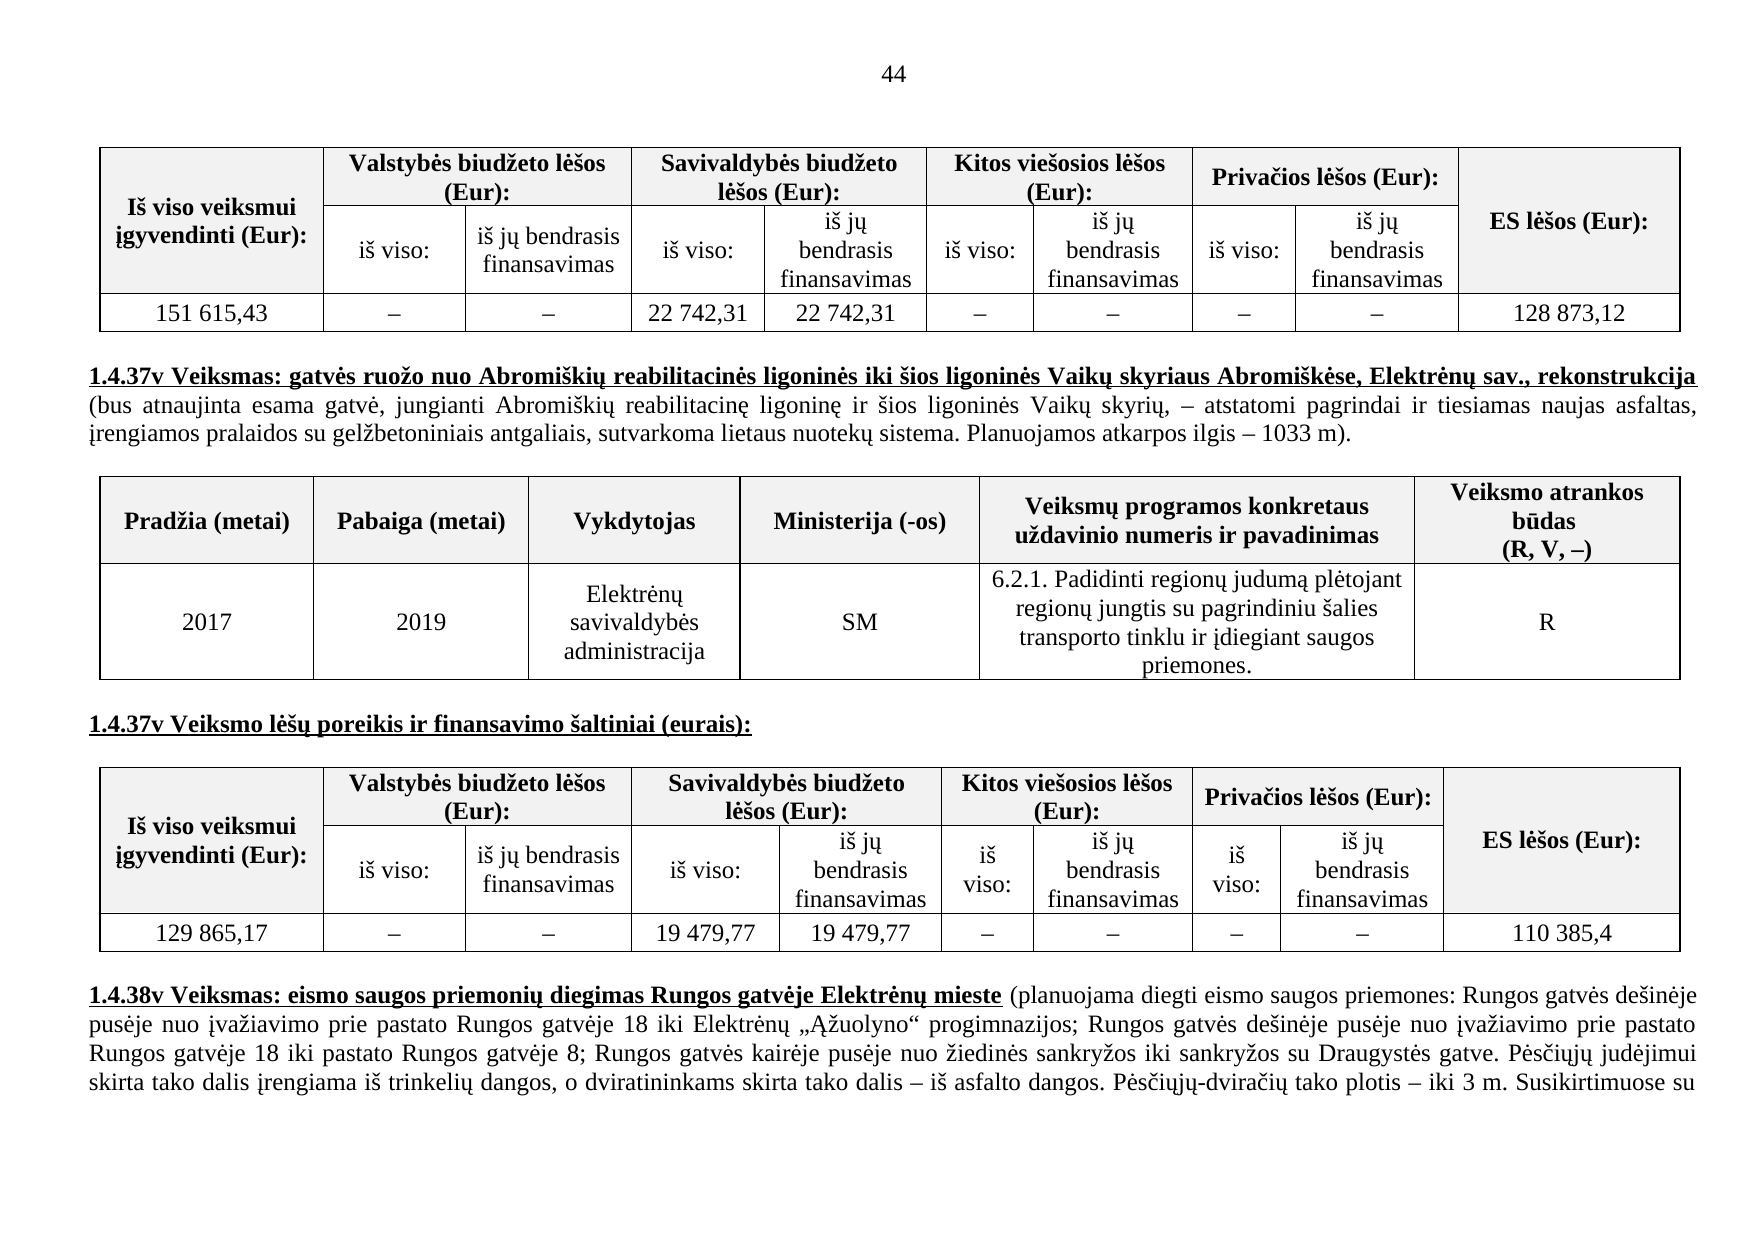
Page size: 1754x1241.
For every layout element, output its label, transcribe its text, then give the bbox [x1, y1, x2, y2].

table_cell – [1193, 294, 1295, 331]
table_cell iš jų bendrasis finansavimas [1034, 826, 1192, 912]
table_cell – [1034, 294, 1192, 331]
table_header Iš viso veiksmui įgyvendinti (Eur): [101, 148, 323, 293]
table_cell 19 479,77 [780, 914, 941, 951]
table_header Privačios lėšos (Eur): [1193, 148, 1458, 205]
table_cell iš jų bendrasis finansavimas [1281, 826, 1443, 912]
table_header Ministerija (-os) [741, 477, 979, 563]
table_header Valstybės biudžeto lėšos (Eur): [324, 148, 631, 205]
table_cell 22 742,31 [765, 294, 926, 331]
text 1.4.37v Veiksmo lėšų poreikis ir finansavimo šaltiniai (eurais): [89, 709, 1698, 738]
table_cell 128 873,12 [1459, 294, 1679, 331]
table_cell iš viso: [1193, 826, 1280, 912]
table_cell – [1281, 914, 1443, 951]
table_header Pradžia (metai) [101, 477, 313, 563]
table_header ES lėšos (Eur): [1459, 148, 1679, 293]
table_cell – [466, 914, 631, 951]
table_cell – [466, 294, 631, 331]
table_cell – [324, 914, 465, 951]
table_header Kitos viešosios lėšos (Eur): [927, 148, 1192, 205]
table_header Vykdytojas [529, 477, 739, 563]
table_cell – [1034, 914, 1192, 951]
table_cell iš viso: [324, 206, 465, 293]
text (bus atnaujinta esama gatvė, jungianti Abromiškių reabilitacinę ligoninę ir šios ligoninės Vaikų skyrių, – atstatomi pagrindai ir tiesiamas naujas asfaltas, įrengiamos pralaidos su gelžbetoniniais antgaliais, sutvarkoma lietaus nuotekų sistema. Planuojamos atkarpos ilgis – 1033 m). [89, 387, 1698, 447]
table_header Savivaldybės biudžeto lėšos (Eur): [632, 148, 926, 205]
table_cell iš viso: [632, 826, 779, 912]
table_cell iš viso: [942, 826, 1033, 912]
table_cell iš jų bendrasis finansavimas [466, 826, 631, 912]
table_cell 6.2.1. Padidinti regionų judumą plėtojant regionų jungtis su pagrindiniu šalies transporto tinklu ir įdiegiant saugos priemones. [980, 564, 1414, 679]
table_cell iš viso: [1193, 206, 1295, 293]
table_cell Elektrėnų savivaldybės administracija [529, 564, 739, 679]
table_cell 2019 [314, 564, 528, 679]
table_cell iš jų bendrasis finansavimas [466, 206, 631, 293]
table_cell 110 385,4 [1444, 914, 1679, 951]
table_cell 22 742,31 [632, 294, 764, 331]
table_cell iš viso: [927, 206, 1033, 293]
table_cell iš jų bendrasis finansavimas [1296, 206, 1458, 293]
table_cell iš viso: [632, 206, 764, 293]
table_cell 129 865,17 [101, 914, 323, 951]
table_cell – [324, 294, 465, 331]
table_cell iš jų bendrasis finansavimas [780, 826, 941, 912]
table_cell 151 615,43 [101, 294, 323, 331]
table_header Veiksmo atrankos būdas (R, V, –) [1415, 477, 1679, 563]
table_cell – [942, 914, 1033, 951]
table_header Valstybės biudžeto lėšos (Eur): [324, 768, 631, 825]
table_header Savivaldybės biudžeto lėšos (Eur): [632, 768, 941, 825]
table_header Privačios lėšos (Eur): [1193, 768, 1443, 825]
table_cell – [927, 294, 1033, 331]
table_cell SM [741, 564, 979, 679]
table_header Veiksmų programos konkretaus uždavinio numeris ir pavadinimas [980, 477, 1414, 563]
table_cell R [1415, 564, 1679, 679]
table_cell iš viso: [324, 826, 465, 912]
text 1.4.37v Veiksmas: gatvės ruožo nuo Abromiškių reabilitacinės ligoninės iki šios ligoninės Vaikų skyriaus Abromiškėse, Elektrėnų sav., rekonstrukcija [89, 361, 1698, 386]
table_header Pabaiga (metai) [314, 477, 528, 563]
table_cell – [1296, 294, 1458, 331]
table_header ES lėšos (Eur): [1444, 768, 1679, 912]
table_header Iš viso veiksmui įgyvendinti (Eur): [101, 768, 323, 912]
table_cell 19 479,77 [632, 914, 779, 951]
table_cell iš jų bendrasis finansavimas [765, 206, 926, 293]
text 1.4.38v Veiksmas: eismo saugos priemonių diegimas Rungos gatvėje Elektrėnų mieste (planuojama diegti eismo saugos priemones: Rungos gatvės dešinėje pusėje nuo įvažiavimo prie pastato Rungos gatvėje 18 iki Elektrėnų „Ąžuolyno“ progimnazijos; Rungos gatvės dešinėje pusėje nuo įvažiavimo prie pastato Rungos gatvėje 18 iki pastato Rungos gatvėje 8; Rungos gatvės kairėje pusėje nuo žiedinės sankryžos iki sankryžos su Draugystės gatve. Pėsčiųjų judėjimui skirta tako dalis įrengiama iš trinkelių dangos, o dviratininkams skirta tako dalis – iš asfalto dangos. Pėsčiųjų-dviračių tako plotis – iki 3 m. Susikirtimuose su [89, 981, 1698, 1096]
table_cell iš jų bendrasis finansavimas [1034, 206, 1192, 293]
table_cell 2017 [101, 564, 313, 679]
table_header Kitos viešosios lėšos (Eur): [942, 768, 1192, 825]
table_cell – [1193, 914, 1280, 951]
